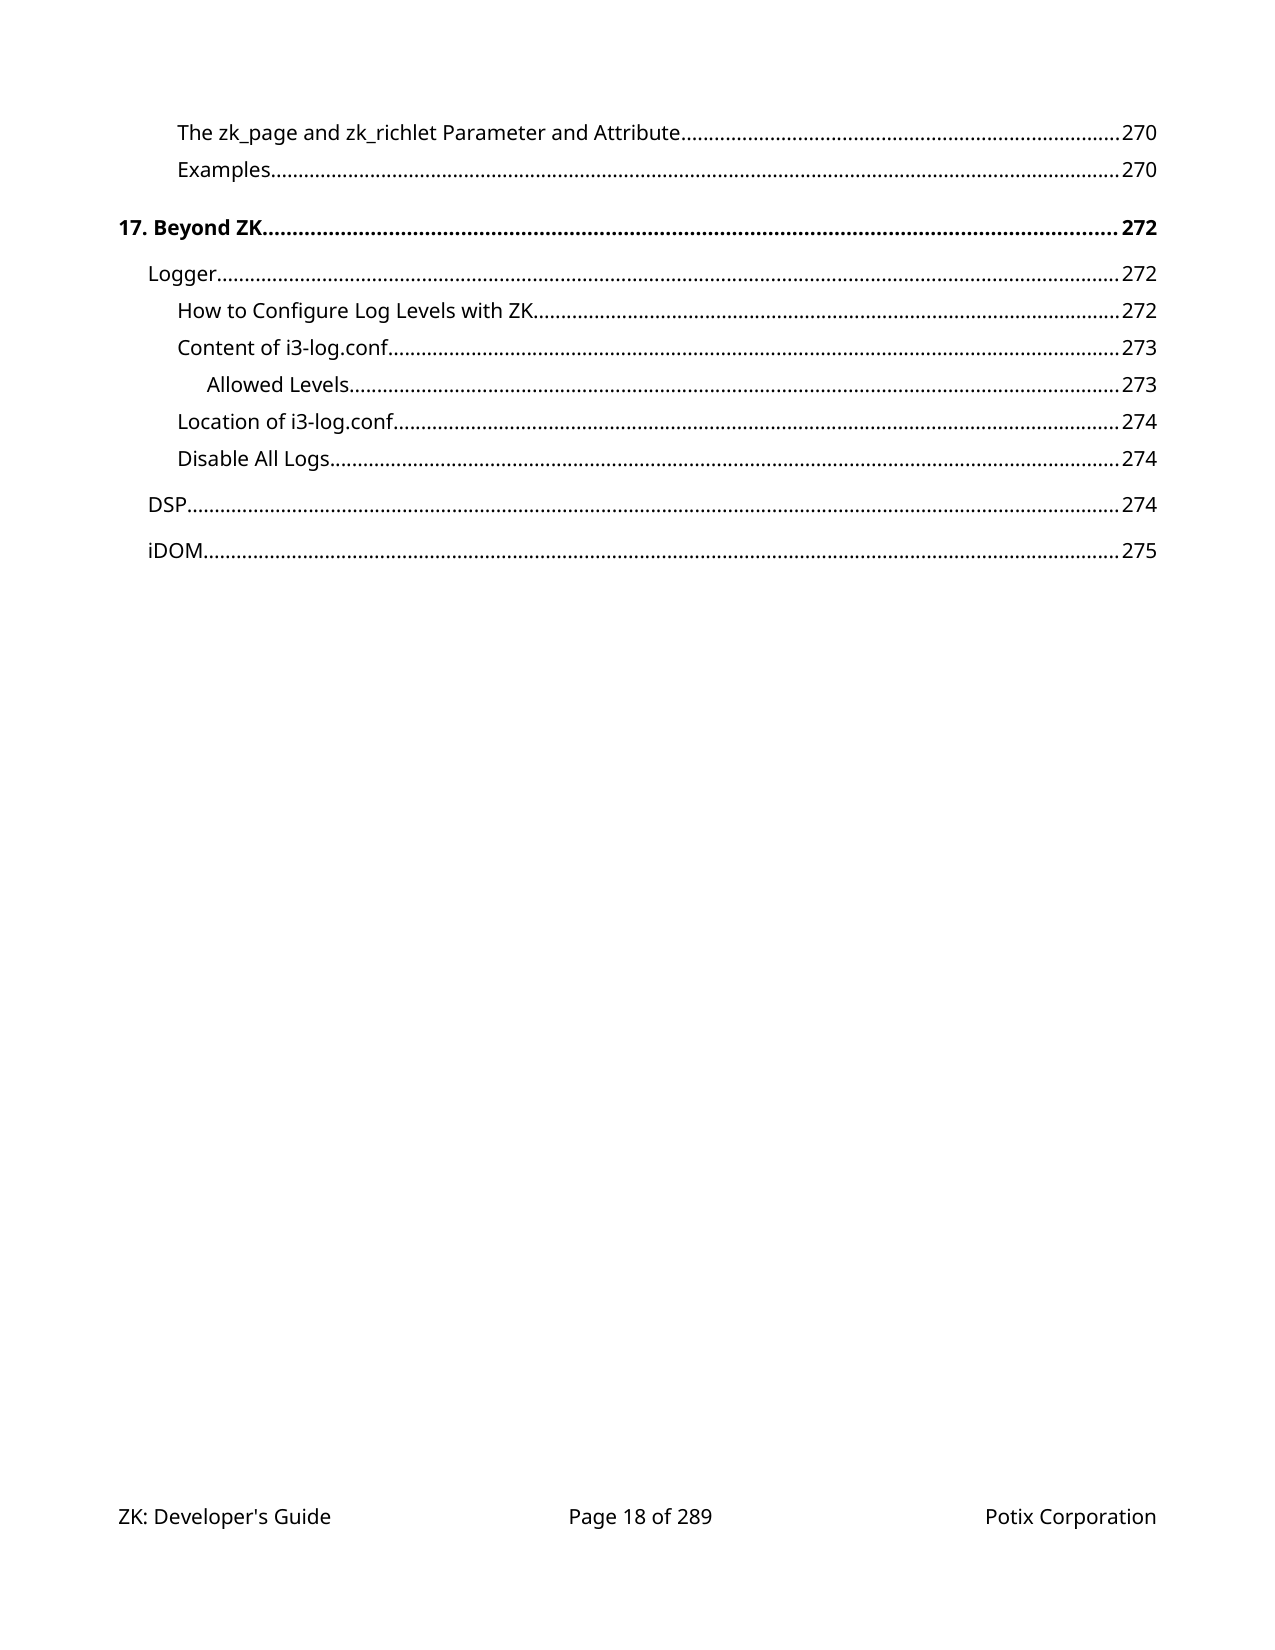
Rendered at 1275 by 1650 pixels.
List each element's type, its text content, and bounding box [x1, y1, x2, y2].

text How to Configure Log Levels with ZK 272 [177, 296, 1157, 324]
text DSP 274 [148, 490, 1157, 518]
text The zk_page and zk_richlet Parameter and Attribute 270 [177, 118, 1157, 146]
text Allowed Levels 273 [207, 370, 1157, 398]
text 17. Beyond ZK 272 [118, 213, 1157, 241]
text Examples 270 [177, 155, 1157, 183]
text Location of i3-log.conf 274 [177, 407, 1157, 435]
text Content of i3-log.conf 273 [177, 333, 1157, 361]
text Disable All Logs 274 [177, 444, 1157, 472]
text iDOM 275 [148, 536, 1157, 564]
text Logger 272 [148, 259, 1157, 287]
